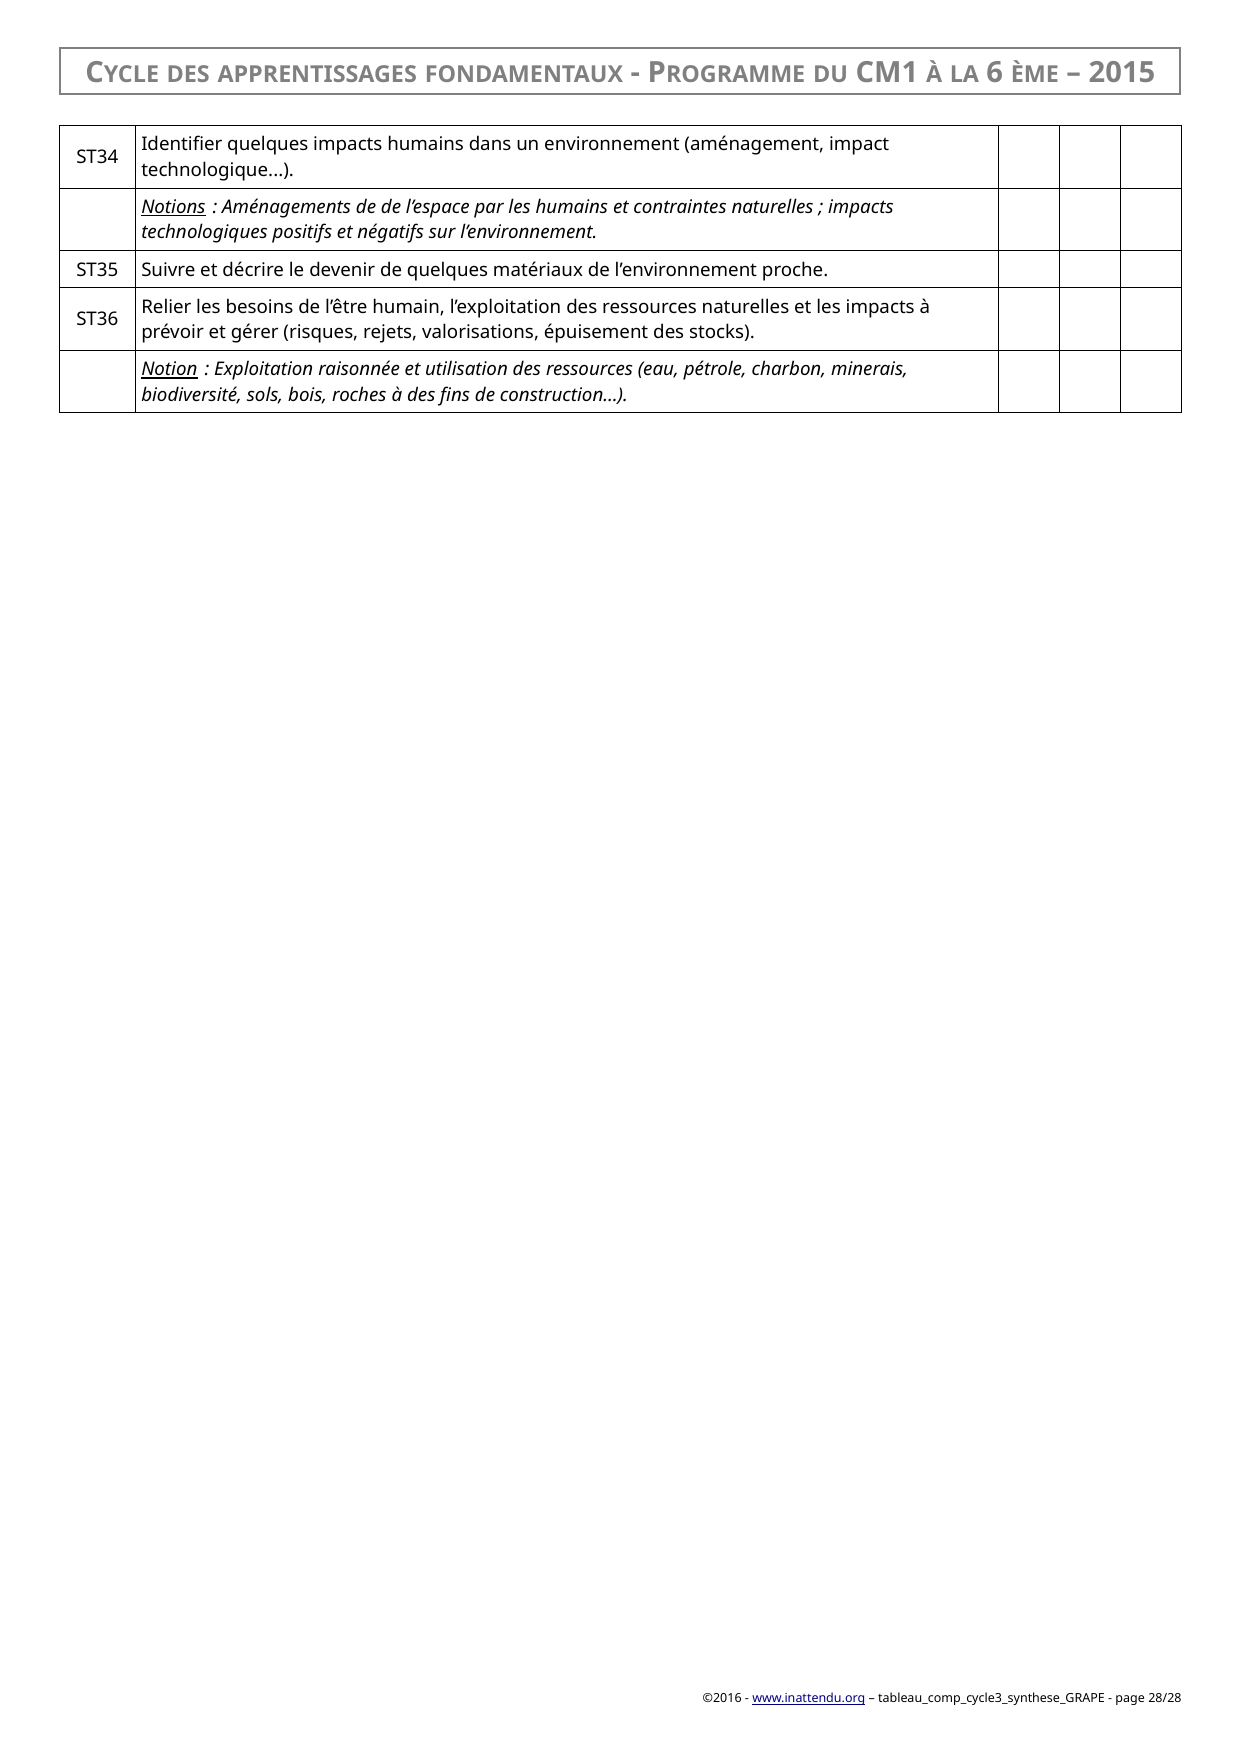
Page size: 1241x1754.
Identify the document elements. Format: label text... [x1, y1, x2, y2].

table_cell Identifier quelques impacts humains dans un environnement (aménagement, impact technologique...). [136, 126, 998, 187]
table_cell [999, 251, 1059, 287]
table_cell [1060, 126, 1120, 187]
table_cell Notion : Exploitation raisonnée et utilisation des ressources (eau, pétrole, charbon, minerais, biodiversité, sols, bois, roches à des fins de construction…). [136, 351, 998, 412]
table_cell [1060, 351, 1120, 412]
table_cell [999, 189, 1059, 250]
table_cell [1060, 288, 1120, 350]
table_cell [1121, 351, 1181, 412]
table_cell ST34 [60, 126, 135, 187]
table_cell Suivre et décrire le devenir de quelques matériaux de l’environnement proche. [136, 251, 998, 287]
table_cell [60, 189, 135, 250]
table_cell [1060, 189, 1120, 250]
table_cell Notions : Aménagements de de l’espace par les humains et contraintes naturelles ; impacts technologiques positifs et négatifs sur l’environnement. [136, 189, 998, 250]
table_cell [1121, 288, 1181, 350]
table_cell [999, 126, 1059, 187]
table_cell [1121, 126, 1181, 187]
table_cell Relier les besoins de l’être humain, l’exploitation des ressources naturelles et les impacts à prévoir et gérer (risques, rejets, valorisations, épuisement des stocks). [136, 288, 998, 350]
table_cell [999, 351, 1059, 412]
table_cell ST35 [60, 251, 135, 287]
table_cell [999, 288, 1059, 350]
table_cell [1121, 251, 1181, 287]
table_cell [1121, 189, 1181, 250]
table_cell [60, 351, 135, 412]
table_cell [1060, 251, 1120, 287]
table_cell ST36 [60, 288, 135, 350]
